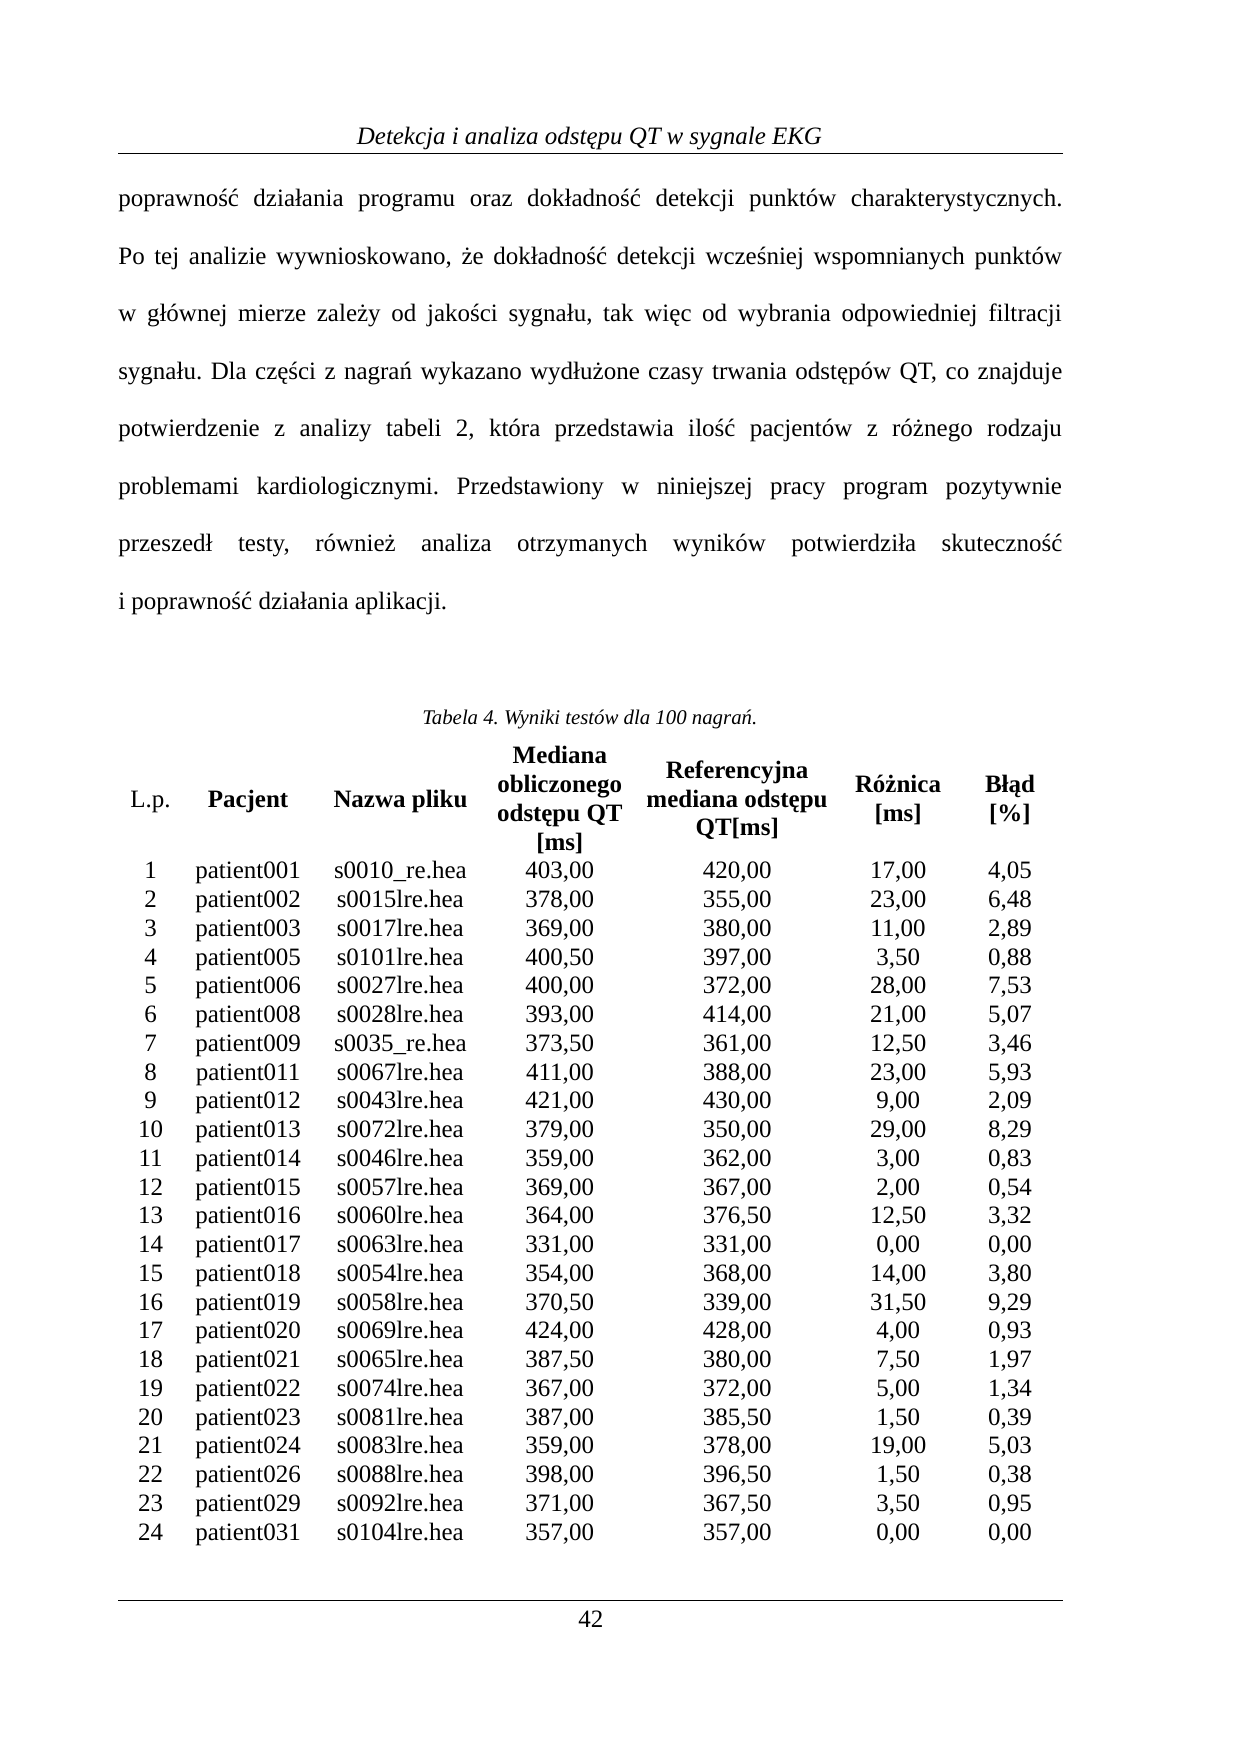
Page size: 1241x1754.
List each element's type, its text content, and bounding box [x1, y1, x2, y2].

table_cell patient021 [175, 1344, 321, 1373]
table_cell s0017lre.hea [321, 913, 480, 942]
table_cell s0054lre.hea [321, 1258, 480, 1287]
table_header L.p. [125, 741, 175, 856]
table_cell 4,00 [835, 1316, 961, 1344]
table_cell 362,00 [639, 1143, 834, 1172]
table_cell 9,29 [961, 1287, 1058, 1316]
table_cell 2,89 [961, 913, 1058, 942]
table_cell patient019 [175, 1287, 321, 1316]
table_cell 5,00 [835, 1373, 961, 1402]
text Tabela 4. Wyniki testów dla 100 nagrań. [118, 683, 1063, 729]
table_cell s0043lre.hea [321, 1086, 480, 1114]
table_cell s0058lre.hea [321, 1287, 480, 1316]
table_header Mediana obliczonego odstępu QT [ms] [480, 741, 639, 856]
table_cell s0035_re.hea [321, 1028, 480, 1057]
table_cell patient029 [175, 1488, 321, 1517]
table_cell 396,50 [639, 1459, 834, 1488]
table_cell 387,50 [480, 1344, 639, 1373]
table_cell 5,93 [961, 1057, 1058, 1086]
table_cell 411,00 [480, 1057, 639, 1086]
table_cell 9 [125, 1086, 175, 1114]
table_cell s0065lre.hea [321, 1344, 480, 1373]
table_cell 23,00 [835, 884, 961, 913]
table_cell patient016 [175, 1201, 321, 1229]
table_cell 361,00 [639, 1028, 834, 1057]
table_cell 11 [125, 1143, 175, 1172]
table_cell patient009 [175, 1028, 321, 1057]
table_cell 350,00 [639, 1114, 834, 1143]
table_cell 5,07 [961, 999, 1058, 1028]
table_cell 14,00 [835, 1258, 961, 1287]
table_cell patient003 [175, 913, 321, 942]
table_cell 367,00 [480, 1373, 639, 1402]
table_cell 9,00 [835, 1086, 961, 1114]
table_cell 7,53 [961, 971, 1058, 999]
table_cell patient020 [175, 1316, 321, 1344]
table_cell 24 [125, 1517, 175, 1546]
table_cell patient012 [175, 1086, 321, 1114]
table_cell 430,00 [639, 1086, 834, 1114]
table_cell 369,00 [480, 913, 639, 942]
table_cell 2,09 [961, 1086, 1058, 1114]
table_cell 1 [125, 856, 175, 884]
table_cell 23,00 [835, 1057, 961, 1086]
text poprawność działania programu oraz dokładność detekcji punktów charakterystycznych. Po tej analizie wywnioskowano, że dokładność detekcji wcześniej wspomnianych punktów w głównej mierze zależy od jakości sygnału, tak więc od wybrania odpowiedniej filtracji sygnału. Dla części z nagrań wykazano wydłużone czasy trwania odstępów QT, co znajduje potwierdzenie z analizy tabeli 2, która przedstawia ilość pacjentów z różnego rodzaju problemami kardiologicznymi. Przedstawiony w niniejszej pracy program pozytywnie przeszedł testy, również analiza otrzymanych wyników potwierdziła skuteczność i poprawność działania aplikacji. [118, 183, 1063, 614]
table_cell 18 [125, 1344, 175, 1373]
table_cell 4 [125, 942, 175, 971]
table_cell 0,00 [835, 1229, 961, 1258]
table_cell s0057lre.hea [321, 1172, 480, 1201]
table_cell 12 [125, 1172, 175, 1201]
table_cell s0069lre.hea [321, 1316, 480, 1344]
table_cell 424,00 [480, 1316, 639, 1344]
table_cell 1,50 [835, 1459, 961, 1488]
table_cell patient013 [175, 1114, 321, 1143]
table_cell 0,00 [961, 1229, 1058, 1258]
table_cell s0083lre.hea [321, 1431, 480, 1459]
table_cell 428,00 [639, 1316, 834, 1344]
table_cell 414,00 [639, 999, 834, 1028]
table_cell s0015lre.hea [321, 884, 480, 913]
table_header Referencyjna mediana odstępu QT[ms] [639, 741, 834, 856]
table_cell 388,00 [639, 1057, 834, 1086]
table_cell 7,50 [835, 1344, 961, 1373]
table_cell s0067lre.hea [321, 1057, 480, 1086]
table_cell 376,50 [639, 1201, 834, 1229]
table_cell 368,00 [639, 1258, 834, 1287]
table_cell 378,00 [639, 1431, 834, 1459]
table_header Nazwa pliku [321, 741, 480, 856]
table_cell 398,00 [480, 1459, 639, 1488]
table_cell 3,50 [835, 1488, 961, 1517]
table_cell patient006 [175, 971, 321, 999]
table_cell 0,95 [961, 1488, 1058, 1517]
table_cell 0,93 [961, 1316, 1058, 1344]
table_cell s0063lre.hea [321, 1229, 480, 1258]
table_cell 0,88 [961, 942, 1058, 971]
table_cell 371,00 [480, 1488, 639, 1517]
table_cell 372,00 [639, 1373, 834, 1402]
table_cell 420,00 [639, 856, 834, 884]
table_cell 400,50 [480, 942, 639, 971]
table_cell s0092lre.hea [321, 1488, 480, 1517]
table_cell 1,97 [961, 1344, 1058, 1373]
table_cell 3,00 [835, 1143, 961, 1172]
table_cell 370,50 [480, 1287, 639, 1316]
table_cell patient015 [175, 1172, 321, 1201]
table_cell 372,00 [639, 971, 834, 999]
table_cell 367,50 [639, 1488, 834, 1517]
table_cell 378,00 [480, 884, 639, 913]
table_cell patient024 [175, 1431, 321, 1459]
table_cell s0074lre.hea [321, 1373, 480, 1402]
table_cell 397,00 [639, 942, 834, 971]
table_cell 8 [125, 1057, 175, 1086]
table_cell 31,50 [835, 1287, 961, 1316]
table_cell s0010_re.hea [321, 856, 480, 884]
table_cell 1,50 [835, 1402, 961, 1431]
table_cell 22 [125, 1459, 175, 1488]
table_cell 367,00 [639, 1172, 834, 1201]
table_header Różnica [ms] [835, 741, 961, 856]
table_cell 14 [125, 1229, 175, 1258]
table_cell 20 [125, 1402, 175, 1431]
table_cell 359,00 [480, 1143, 639, 1172]
table_cell 11,00 [835, 913, 961, 942]
table_cell 6,48 [961, 884, 1058, 913]
table_cell 2 [125, 884, 175, 913]
table_cell 359,00 [480, 1431, 639, 1459]
table_cell 369,00 [480, 1172, 639, 1201]
table_header Błąd [%] [961, 741, 1058, 856]
table_cell 3,80 [961, 1258, 1058, 1287]
table_cell patient026 [175, 1459, 321, 1488]
table_cell 380,00 [639, 1344, 834, 1373]
table_cell 364,00 [480, 1201, 639, 1229]
table_cell patient011 [175, 1057, 321, 1086]
table_cell s0027lre.hea [321, 971, 480, 999]
table_cell 357,00 [480, 1517, 639, 1546]
table_cell patient008 [175, 999, 321, 1028]
table_cell 393,00 [480, 999, 639, 1028]
table_cell 13 [125, 1201, 175, 1229]
table_cell 385,50 [639, 1402, 834, 1431]
table_cell s0104lre.hea [321, 1517, 480, 1546]
table_cell 19 [125, 1373, 175, 1402]
table_cell 4,05 [961, 856, 1058, 884]
table_cell 0,54 [961, 1172, 1058, 1201]
table_cell 23 [125, 1488, 175, 1517]
table_cell 16 [125, 1287, 175, 1316]
table_cell 373,50 [480, 1028, 639, 1057]
table_cell patient018 [175, 1258, 321, 1287]
table_cell 0,00 [961, 1517, 1058, 1546]
table_cell 2,00 [835, 1172, 961, 1201]
table_cell patient022 [175, 1373, 321, 1402]
table_cell s0081lre.hea [321, 1402, 480, 1431]
table_cell 3,50 [835, 942, 961, 971]
table_cell 29,00 [835, 1114, 961, 1143]
table_cell s0028lre.hea [321, 999, 480, 1028]
table_cell 354,00 [480, 1258, 639, 1287]
table_cell patient001 [175, 856, 321, 884]
table_cell 21,00 [835, 999, 961, 1028]
table_cell 421,00 [480, 1086, 639, 1114]
table_cell 331,00 [480, 1229, 639, 1258]
table_cell patient023 [175, 1402, 321, 1431]
table_cell s0072lre.hea [321, 1114, 480, 1143]
table_cell s0046lre.hea [321, 1143, 480, 1172]
table_cell patient002 [175, 884, 321, 913]
table_cell 0,83 [961, 1143, 1058, 1172]
table_cell 17,00 [835, 856, 961, 884]
table_cell 12,50 [835, 1028, 961, 1057]
table_cell patient017 [175, 1229, 321, 1258]
table_cell 28,00 [835, 971, 961, 999]
table_cell 3,46 [961, 1028, 1058, 1057]
table_cell 15 [125, 1258, 175, 1287]
table_cell 17 [125, 1316, 175, 1344]
table_cell patient014 [175, 1143, 321, 1172]
table_cell 400,00 [480, 971, 639, 999]
table_cell 12,50 [835, 1201, 961, 1229]
table_cell 357,00 [639, 1517, 834, 1546]
table_cell patient031 [175, 1517, 321, 1546]
table_cell patient005 [175, 942, 321, 971]
table_cell 7 [125, 1028, 175, 1057]
table_cell s0101lre.hea [321, 942, 480, 971]
table_cell 387,00 [480, 1402, 639, 1431]
table_cell 0,00 [835, 1517, 961, 1546]
table_cell 10 [125, 1114, 175, 1143]
table_cell 6 [125, 999, 175, 1028]
table_cell 5,03 [961, 1431, 1058, 1459]
table_cell s0088lre.hea [321, 1459, 480, 1488]
table_cell 403,00 [480, 856, 639, 884]
table_cell 331,00 [639, 1229, 834, 1258]
table_cell 19,00 [835, 1431, 961, 1459]
table_cell 1,34 [961, 1373, 1058, 1402]
table_cell 0,39 [961, 1402, 1058, 1431]
table_cell 3 [125, 913, 175, 942]
table_cell 5 [125, 971, 175, 999]
table_cell 380,00 [639, 913, 834, 942]
table_cell 21 [125, 1431, 175, 1459]
table_cell 3,32 [961, 1201, 1058, 1229]
table_cell 8,29 [961, 1114, 1058, 1143]
table_header Pacjent [175, 741, 321, 856]
table_cell 0,38 [961, 1459, 1058, 1488]
table_cell 379,00 [480, 1114, 639, 1143]
table_cell 355,00 [639, 884, 834, 913]
table_cell 339,00 [639, 1287, 834, 1316]
table_cell s0060lre.hea [321, 1201, 480, 1229]
